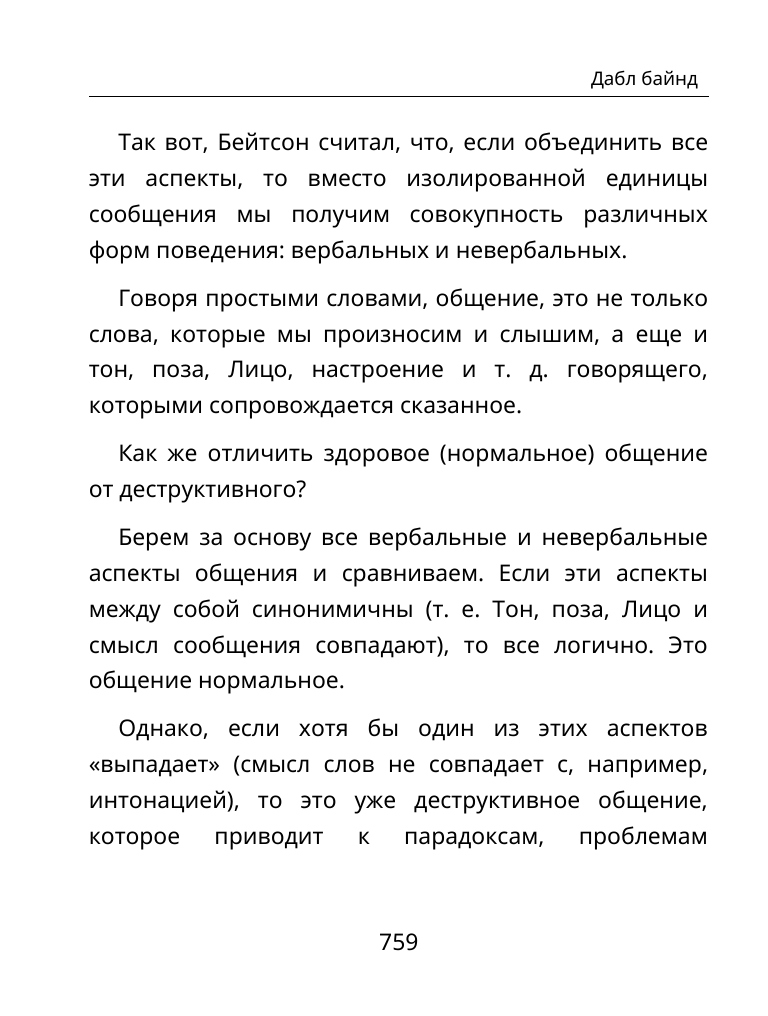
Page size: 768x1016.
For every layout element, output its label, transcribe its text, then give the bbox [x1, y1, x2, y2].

text Однако, если хотя бы один из этих аспектов «выпадает» (смысл слов не совпадает с, например, интонацией), то это уже деструктивное общение, которое приводит к парадоксам, проблемам [88, 712, 709, 851]
text Берем за основу все вербальные и невербальные аспекты общения и сравниваем. Если эти аспекты между собой синонимичны (т. е. Тон, поза, Лицо и смысл сообщения совпадают), то все логично. Это общение нормальное. [88, 521, 709, 696]
text Говоря простыми словами, общение, это не только слова, которые мы произносим и слышим, а еще и тон, поза, Лицо, настроение и т. д. говорящего, которыми сопровождается сказанное. [88, 282, 709, 421]
text Как же отличить здоровое (нормальное) общение от деструктивного? [88, 437, 709, 504]
text Так вот, Бейтсон считал, что, если объединить все эти аспекты, то вместо изолированной единицы сообщения мы получим совокупность различных форм поведения: вербальных и невербальных. [88, 126, 709, 265]
